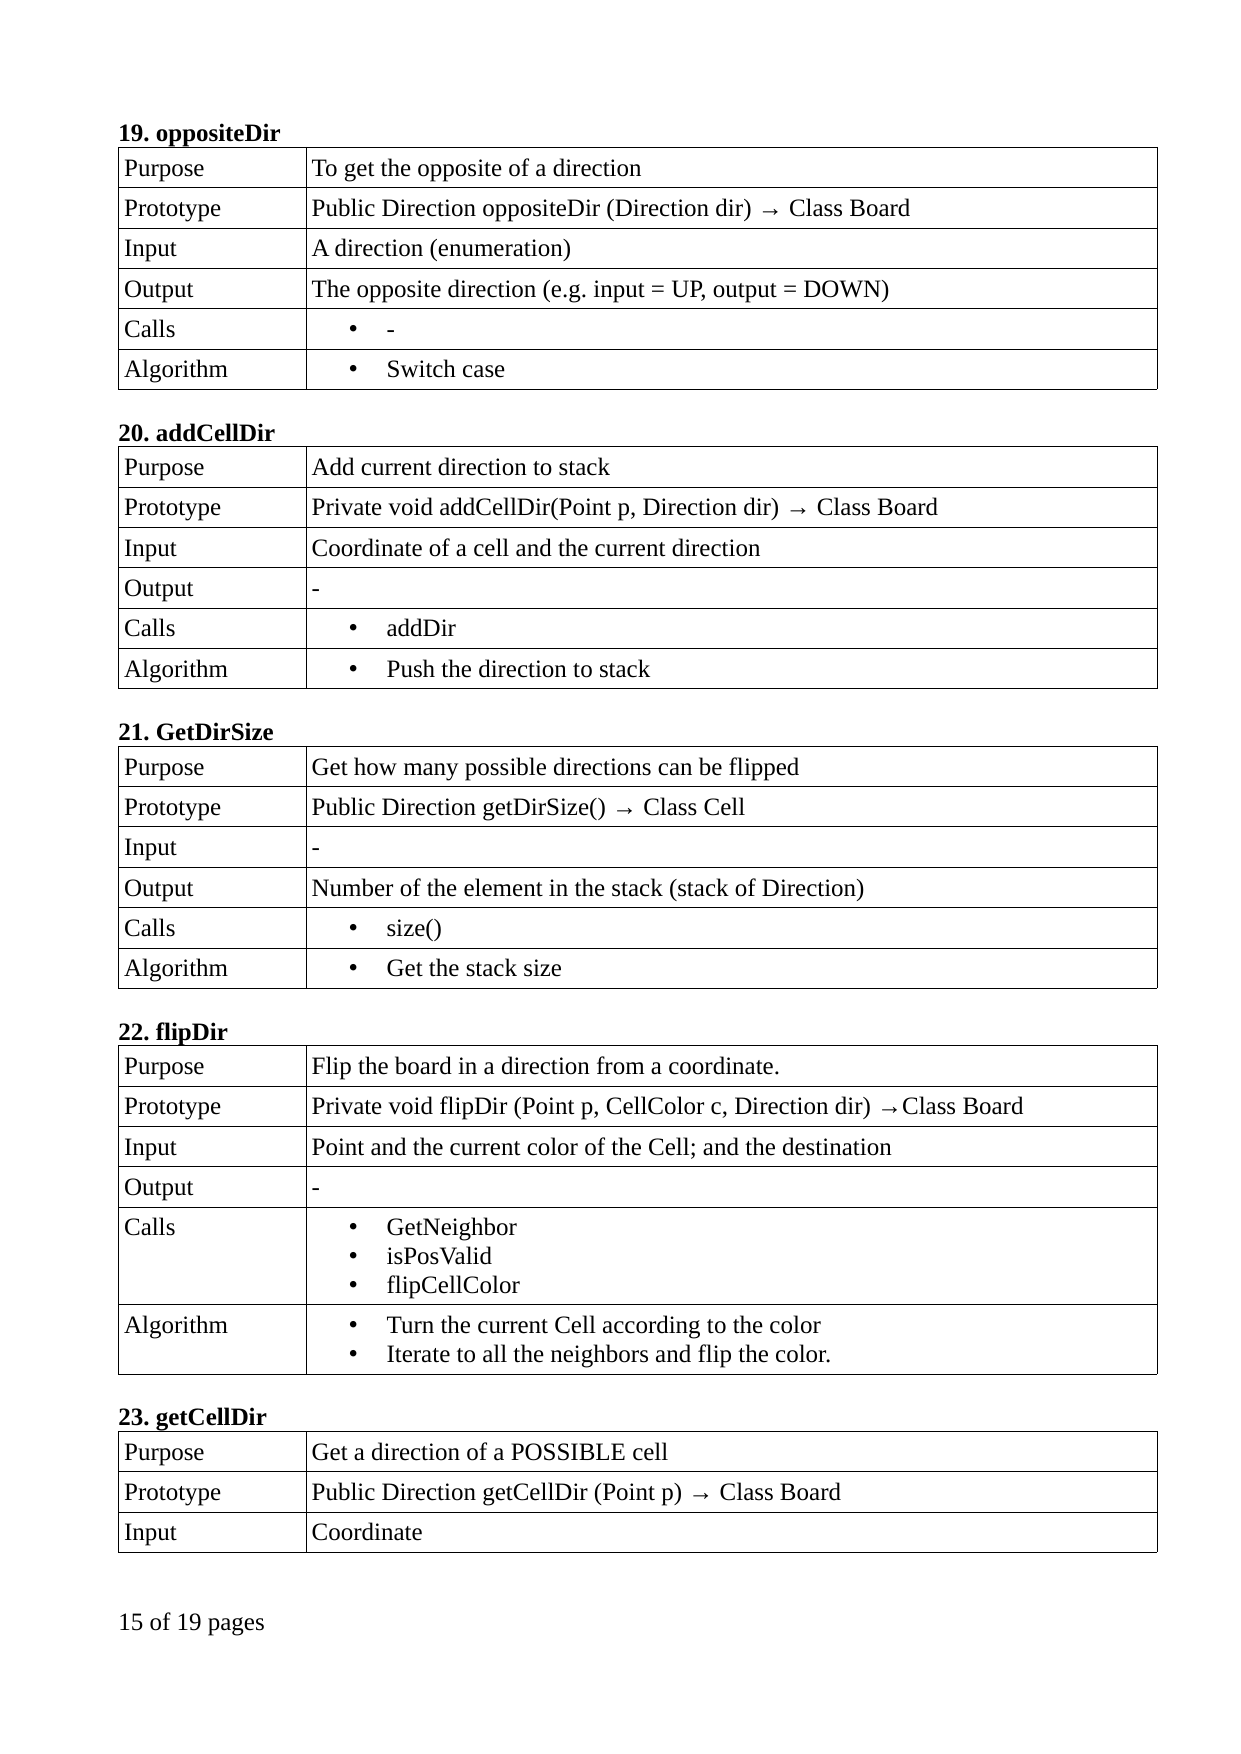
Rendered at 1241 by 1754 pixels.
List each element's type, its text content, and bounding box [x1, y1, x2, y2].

table_cell Prototype [119, 1472, 306, 1512]
text 19. oppositeDir [118, 118, 1122, 147]
table_cell Get the stack size [307, 949, 1157, 988]
table_cell Public Direction getDirSize() → Class Cell [307, 787, 1157, 826]
table_cell Number of the element in the stack (stack of Direction) [307, 868, 1157, 907]
table_cell Input [119, 528, 306, 567]
table_header Purpose [119, 747, 306, 786]
table_cell Calls [119, 908, 306, 947]
table_cell Calls [119, 1208, 306, 1304]
table_cell - [307, 309, 1157, 348]
table_header Purpose [119, 447, 306, 487]
table_header Purpose [119, 1432, 306, 1471]
table_cell Input [119, 1513, 306, 1552]
table_cell Private void flipDir (Point p, CellColor c, Direction dir) →Class Board [307, 1087, 1157, 1126]
table_cell - [307, 1167, 1157, 1207]
table_cell Switch case [307, 350, 1157, 389]
table_cell Calls [119, 609, 306, 648]
table_cell The opposite direction (e.g. input = UP, output = DOWN) [307, 269, 1157, 308]
table_cell A direction (enumeration) [307, 229, 1157, 268]
text 20. addCellDir [118, 418, 1122, 446]
table_cell Output [119, 1167, 306, 1207]
table_cell Public Direction getCellDir (Point p) → Class Board [307, 1472, 1157, 1512]
text 21. GetDirSize [118, 717, 1122, 746]
table_cell Algorithm [119, 949, 306, 988]
table_cell Output [119, 568, 306, 608]
table_cell Algorithm [119, 350, 306, 389]
table_cell Prototype [119, 488, 306, 527]
table_cell Coordinate of a cell and the current direction [307, 528, 1157, 567]
table_cell Public Direction oppositeDir (Direction dir) → Class Board [307, 188, 1157, 227]
table_header Add current direction to stack [307, 447, 1157, 487]
table_cell - [307, 827, 1157, 867]
table_cell Algorithm [119, 649, 306, 688]
table_header Flip the board in a direction from a coordinate. [307, 1046, 1157, 1086]
table_cell Input [119, 1127, 306, 1166]
table_cell Prototype [119, 787, 306, 826]
table_cell Prototype [119, 188, 306, 227]
table_header Purpose [119, 1046, 306, 1086]
table_cell - [307, 568, 1157, 608]
table_cell GetNeighbor isPosValid flipCellColor [307, 1208, 1157, 1304]
table_header Get a direction of a POSSIBLE cell [307, 1432, 1157, 1471]
table_header Get how many possible directions can be flipped [307, 747, 1157, 786]
table_cell Push the direction to stack [307, 649, 1157, 688]
table_cell addDir [307, 609, 1157, 648]
table_cell Output [119, 269, 306, 308]
table_cell Input [119, 229, 306, 268]
table_cell Calls [119, 309, 306, 348]
text 22. flipDir [118, 1017, 1122, 1045]
table_cell Coordinate [307, 1513, 1157, 1552]
table_header Purpose [119, 148, 306, 187]
table_cell Private void addCellDir(Point p, Direction dir) → Class Board [307, 488, 1157, 527]
table_cell size() [307, 908, 1157, 947]
table_header To get the opposite of a direction [307, 148, 1157, 187]
table_cell Input [119, 827, 306, 867]
text 23. getCellDir [118, 1402, 1122, 1431]
table_cell Algorithm [119, 1305, 306, 1373]
table_cell Output [119, 868, 306, 907]
table_cell Point and the current color of the Cell; and the destination [307, 1127, 1157, 1166]
table_cell Turn the current Cell according to the color Iterate to all the neighbors and flip the color. [307, 1305, 1157, 1373]
table_cell Prototype [119, 1087, 306, 1126]
